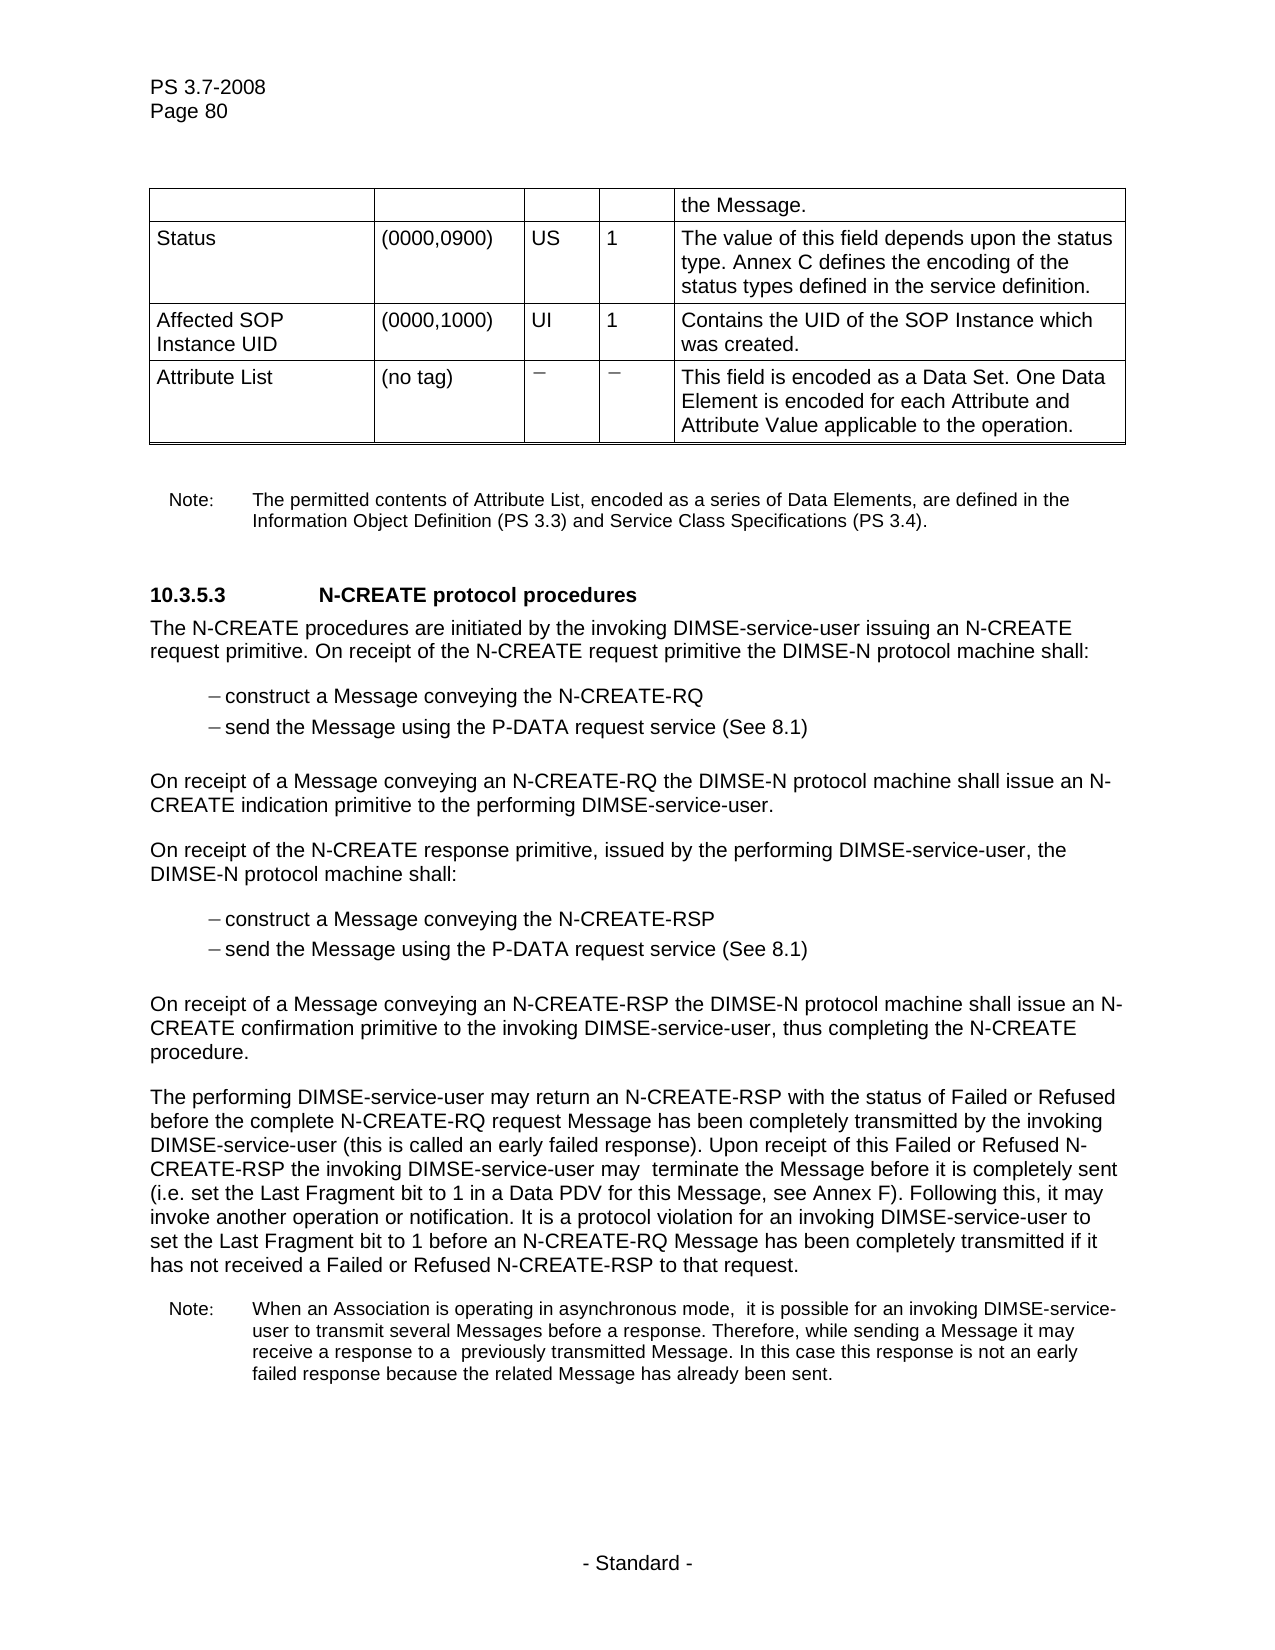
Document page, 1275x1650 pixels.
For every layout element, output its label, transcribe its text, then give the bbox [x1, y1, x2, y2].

text The N-CREATE procedures are initiated by the invoking DIMSE-service-user issuing an N-CREATE request primitive. On receipt of the N-CREATE request primitive the DIMSE-N protocol machine shall: [150, 615, 1125, 663]
table_cell (0000,0900) [375, 222, 524, 302]
table_cell [375, 189, 524, 221]
text  send the Message using the P-DATA request service (See 8.1) [206, 937, 1125, 985]
table_cell [525, 189, 599, 221]
table_cell 1 [600, 304, 674, 360]
table_cell the Message. [675, 189, 1125, 221]
table_cell Attribute List [150, 361, 374, 442]
table_cell US [525, 222, 599, 302]
table_cell Status [150, 222, 374, 302]
text  construct a Message conveying the N-CREATE-RQ [206, 684, 1125, 708]
table_cell  [600, 361, 674, 442]
table_cell (no tag) [375, 361, 524, 442]
table_cell UI [525, 304, 599, 360]
table_cell [150, 189, 374, 221]
text On receipt of a Message conveying an N-CREATE-RSP the DIMSE-N protocol machine shall issue an N-CREATE confirmation primitive to the invoking DIMSE-service-user, thus completing the N-CREATE procedure. [150, 992, 1125, 1064]
table_cell [600, 189, 674, 221]
text  send the Message using the P-DATA request service (See 8.1) [206, 715, 1125, 763]
table_cell (0000,1000) [375, 304, 524, 360]
subtitle 10.3.5.3 N-CREATE protocol procedures [150, 583, 1125, 607]
text The performing DIMSE-service-user may return an N-CREATE-RSP with the status of Failed or Refused before the complete N-CREATE-RQ request Message has been completely transmitted by the invoking DIMSE-service-user (this is called an early failed response). Upon receipt of this Failed or Refused N-CREATE-RSP the invoking DIMSE-service-user may terminate the Message before it is completely sent (i.e. set the Last Fragment bit to 1 in a Data PDV for this Message, see Annex F). Following this, it may invoke another operation or notification. It is a protocol violation for an invoking DIMSE-service-user to set the Last Fragment bit to 1 before an N-CREATE-RQ Message has been completely transmitted if it has not received a Failed or Refused N-CREATE-RSP to that request. [150, 1085, 1125, 1277]
table_cell 1 [600, 222, 674, 302]
text On receipt of the N-CREATE response primitive, issued by the performing DIMSE-service-user, the DIMSE-N protocol machine shall: [150, 838, 1125, 886]
table_cell Affected SOP Instance UID [150, 304, 374, 360]
table_cell This field is encoded as a Data Set. One Data Element is encoded for each Attribute and Attribute Value applicable to the operation. [675, 361, 1125, 442]
table_cell  [525, 361, 599, 442]
table_cell The value of this field depends upon the status type. Annex C defines the encoding of the status types defined in the service definition. [675, 222, 1125, 302]
table_cell Contains the UID of the SOP Instance which was created. [675, 304, 1125, 360]
text Note The permitted contents of Attribute List, encoded as a series of Data Elements, are defined in the Information Object Definition (PS 3.3) and Service Class Specifications (PS 3.4). [169, 489, 1125, 532]
text On receipt of a Message conveying an N-CREATE-RQ the DIMSE-N protocol machine shall issue an N-CREATE indication primitive to the performing DIMSE-service-user. [150, 769, 1125, 817]
text  construct a Message conveying the N-CREATE-RSP [206, 907, 1125, 931]
text Note When an Association is operating in asynchronous mode, it is possible for an invoking DIMSE-service-user to transmit several Messages before a response. Therefore, while sending a Message it may receive a response to a previously transmitted Message. In this case this response is not an early failed response because the related Message has already been sent. [169, 1298, 1125, 1384]
